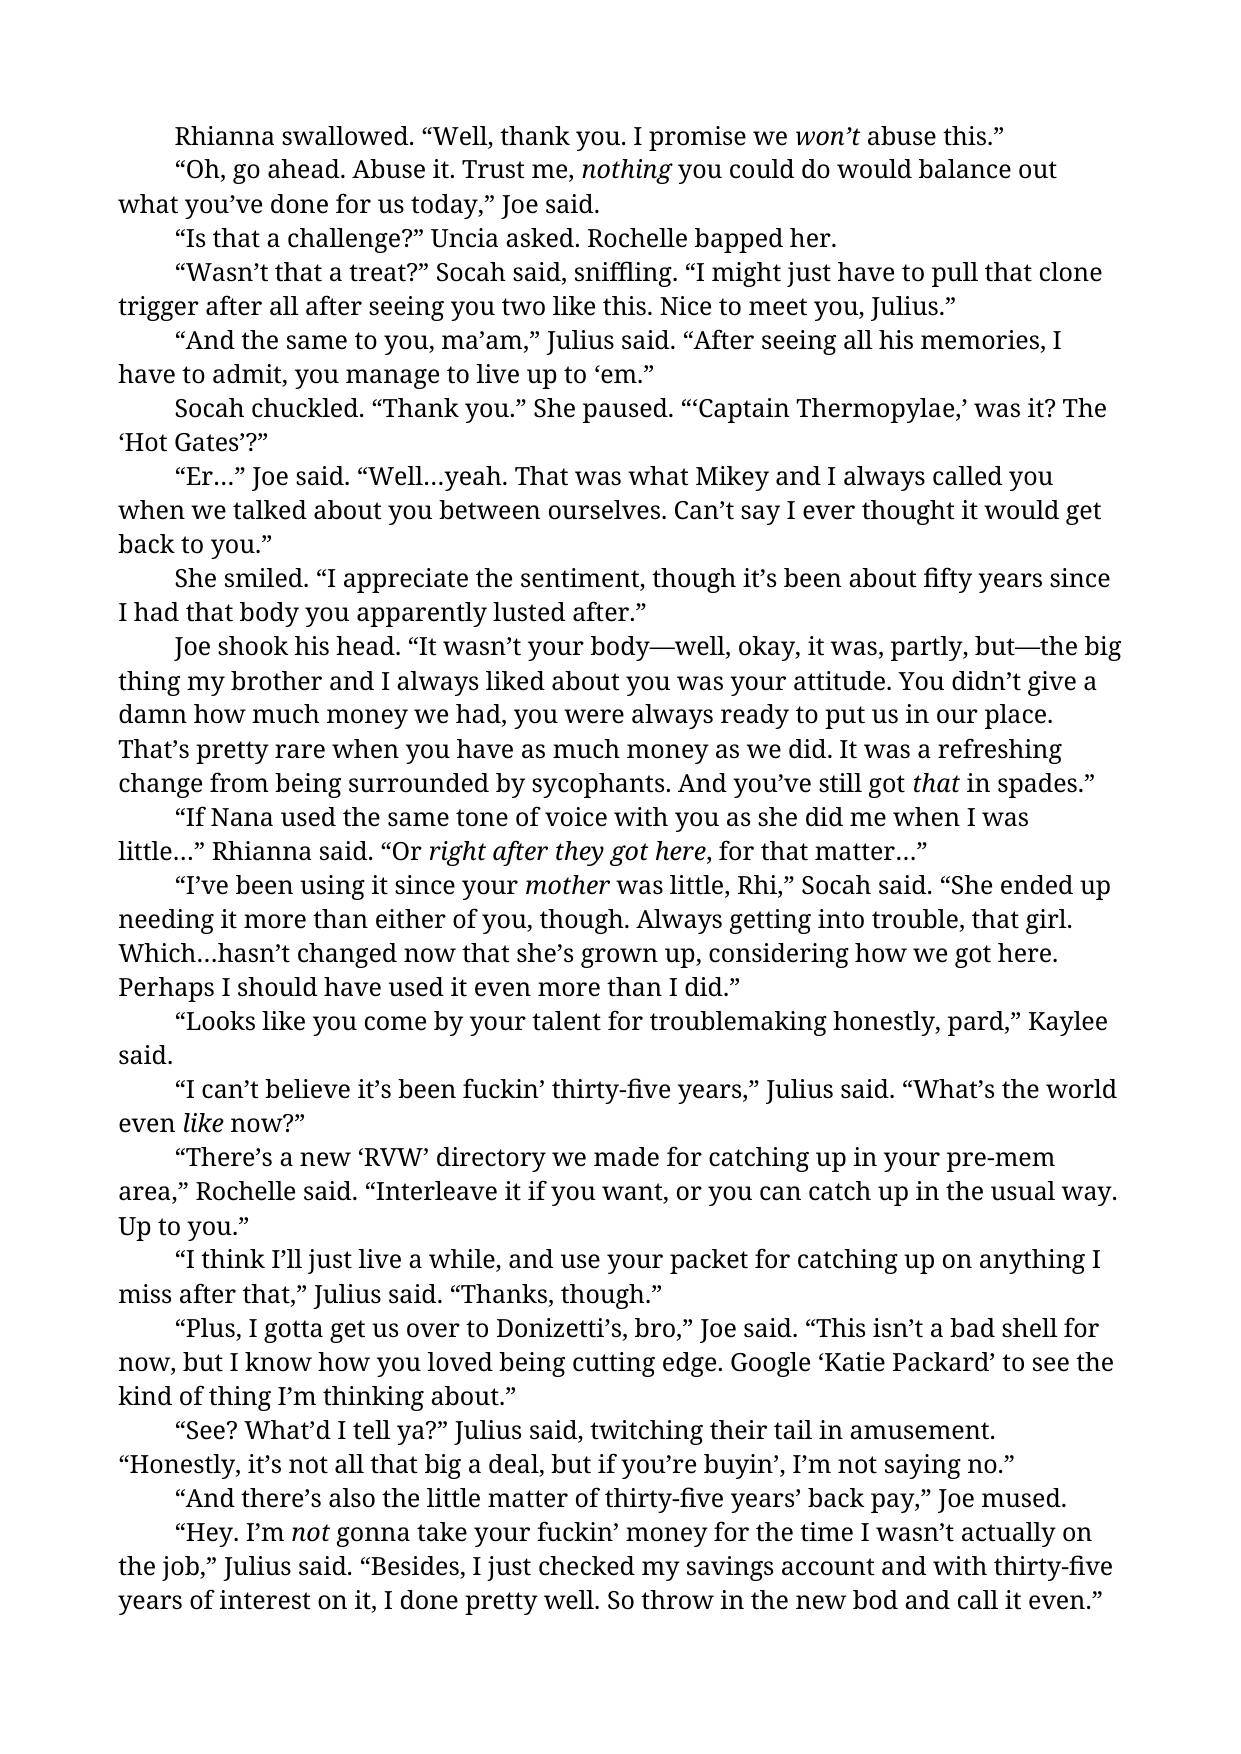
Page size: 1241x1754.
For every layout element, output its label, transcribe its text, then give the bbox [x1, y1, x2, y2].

text “Looks like you come by your talent for troublemaking honestly, pard,” Kaylee said. [118, 1004, 1122, 1072]
text “Oh, go ahead. Abuse it. Trust me, nothing you could do would balance out what you’ve done for us today,” Joe said. [118, 152, 1122, 220]
text “I’ve been using it since your mother was little, Rhi,” Socah said. “She ended up needing it more than either of you, though. Always getting into trouble, that girl. Which…hasn’t changed now that she’s grown up, considering how we got here. Perhaps I should have used it even more than I did.” [118, 867, 1122, 1004]
text “I think I’ll just live a while, and use your packet for catching up on anything I miss after that,” Julius said. “Thanks, though.” [118, 1242, 1122, 1310]
text Joe shook his head. “It wasn’t your body—well, okay, it was, partly, but—the big thing my brother and I always liked about you was your attitude. You didn’t give a damn how much money we had, you were always ready to put us in our place. That’s pretty rare when you have as much money as we did. It was a refreshing change from being surrounded by sycophants. And you’ve still got that in spades.” [118, 629, 1122, 799]
text “Hey. I’m not gonna take your fuckin’ money for the time I wasn’t actually on the job,” Julius said. “Besides, I just checked my savings account and with thirty-five years of interest on it, I done pretty well. So throw in the new bod and call it even.” [118, 1515, 1122, 1617]
text She smiled. “I appreciate the sentiment, though it’s been about fifty years since I had that body you apparently lusted after.” [118, 561, 1122, 629]
text “There’s a new ‘RVW’ directory we made for catching up in your pre-mem area,” Rochelle said. “Interleave it if you want, or you can catch up in the usual way. Up to you.” [118, 1140, 1122, 1242]
text Socah chuckled. “Thank you.” She paused. “‘Captain Thermopylae,’ was it? The ‘Hot Gates’?” [118, 391, 1122, 459]
text “Er…” Joe said. “Well…yeah. That was what Mikey and I always called you when we talked about you between ourselves. Can’t say I ever thought it would get back to you.” [118, 459, 1122, 561]
text “See? What’d I tell ya?” Julius said, twitching their tail in amusement. “Honestly, it’s not all that big a deal, but if you’re buyin’, I’m not saying no.” [118, 1412, 1122, 1481]
text “Is that a challenge?” Uncia asked. Rochelle bapped her. [118, 220, 1122, 254]
text “I can’t believe it’s been fuckin’ thirty-five years,” Julius said. “What’s the world even like now?” [118, 1072, 1122, 1140]
text “If Nana used the same tone of voice with you as she did me when I was little…” Rhianna said. “Or right after they got here, for that matter…” [118, 799, 1122, 867]
text “Plus, I gotta get us over to Donizetti’s, bro,” Joe said. “This isn’t a bad shell for now, but I know how you loved being cutting edge. Google ‘Katie Packard’ to see the kind of thing I’m thinking about.” [118, 1310, 1122, 1412]
text “And the same to you, ma’am,” Julius said. “After seeing all his memories, I have to admit, you manage to live up to ‘em.” [118, 322, 1122, 391]
text Rhianna swallowed. “Well, thank you. I promise we won’t abuse this.” [118, 118, 1122, 152]
text “And there’s also the little matter of thirty-five years’ back pay,” Joe mused. [118, 1481, 1122, 1515]
text “Wasn’t that a treat?” Socah said, sniffling. “I might just have to pull that clone trigger after all after seeing you two like this. Nice to meet you, Julius.” [118, 254, 1122, 322]
